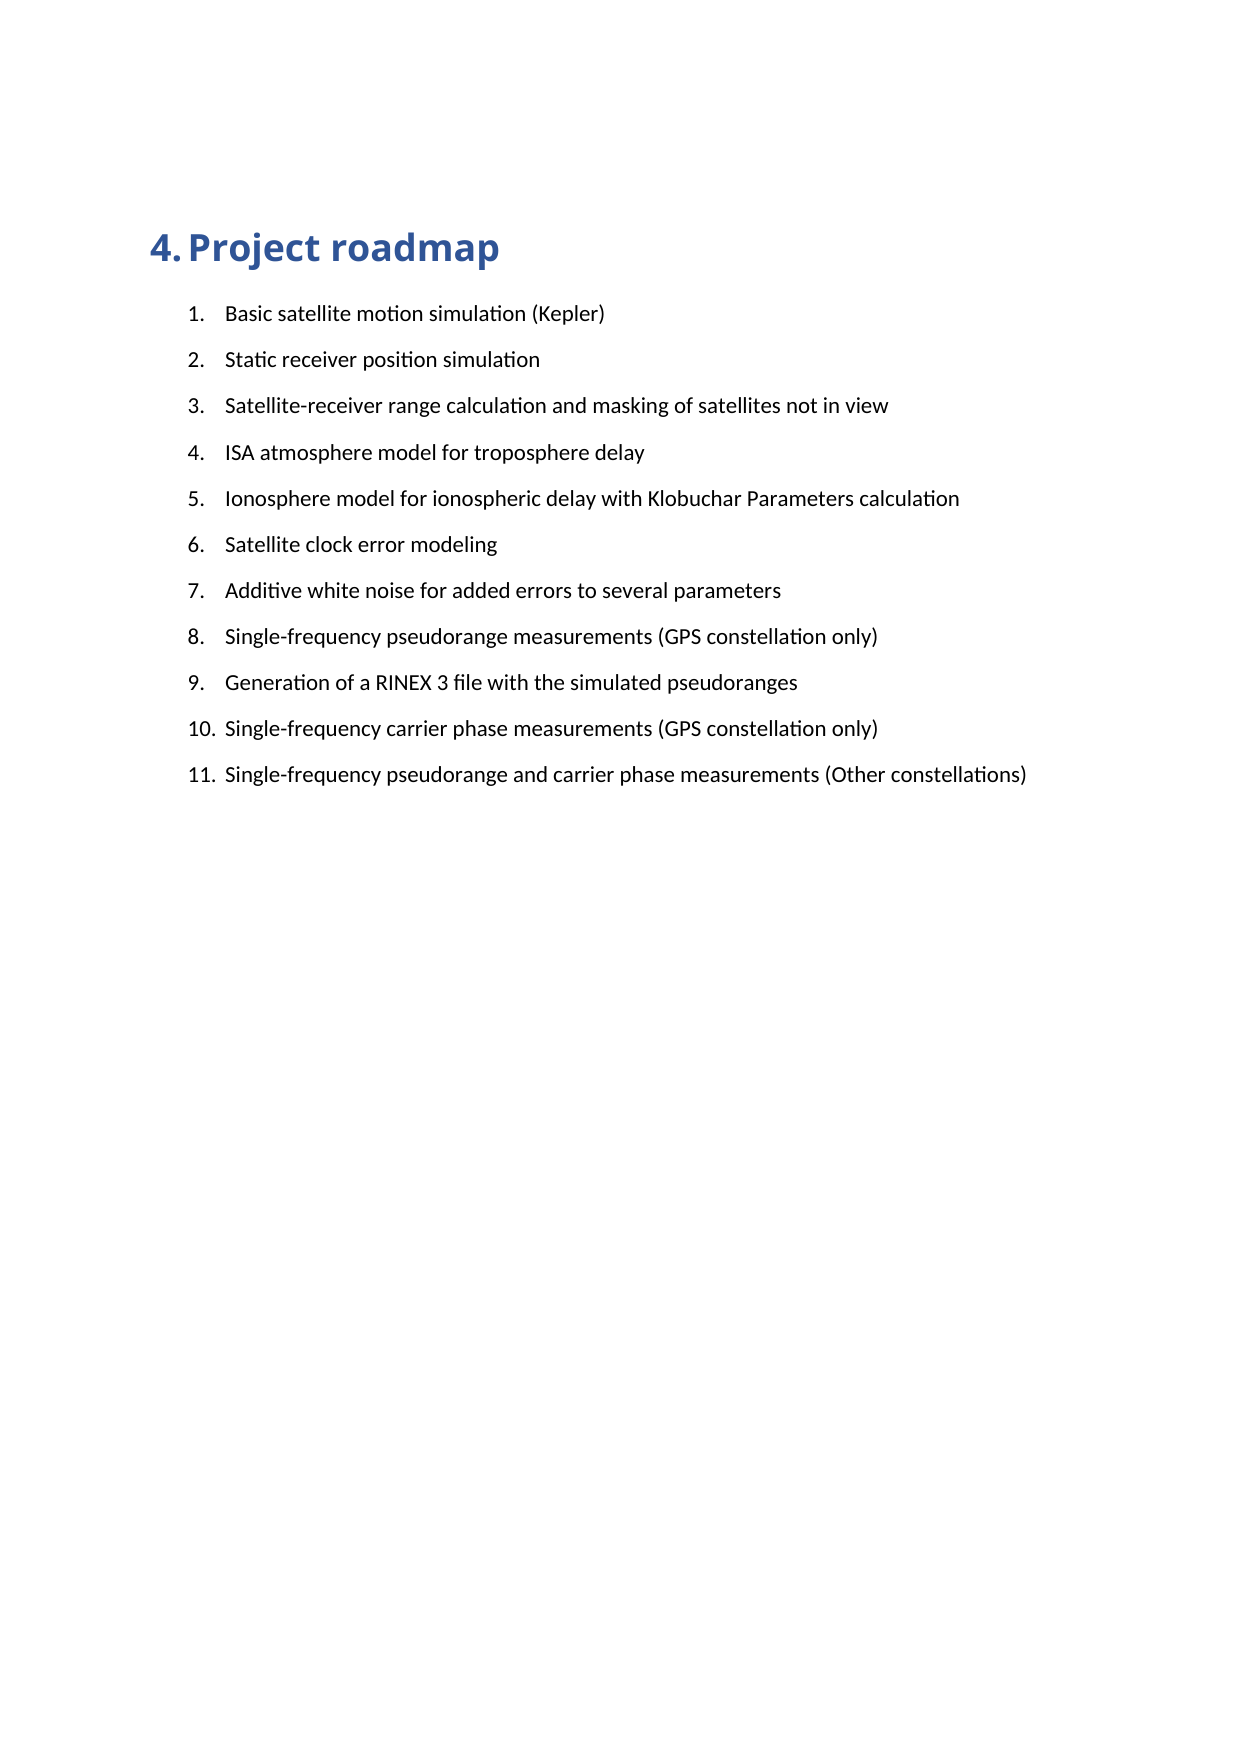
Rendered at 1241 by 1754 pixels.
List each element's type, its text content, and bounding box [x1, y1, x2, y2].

list Static receiver position simulation [187, 346, 1090, 374]
list Single-frequency pseudorange and carrier phase measurements (Other constellations) [187, 760, 1090, 788]
list Satellite-receiver range calculation and masking of satellites not in view [187, 392, 1090, 420]
list Additive white noise for added errors to several parameters [187, 576, 1090, 604]
subtitle Project roadmap [150, 221, 1090, 272]
list Single-frequency carrier phase measurements (GPS constellation only) [187, 714, 1090, 742]
list Satellite clock error modeling [187, 530, 1090, 558]
list Basic satellite motion simulation (Kepler) [187, 299, 1090, 328]
list ISA atmosphere model for troposphere delay [187, 438, 1090, 466]
list Generation of a RINEX 3 file with the simulated pseudoranges [187, 668, 1090, 696]
list Ionosphere model for ionospheric delay with Klobuchar Parameters calculation [187, 484, 1090, 512]
list Single-frequency pseudorange measurements (GPS constellation only) [187, 622, 1090, 650]
